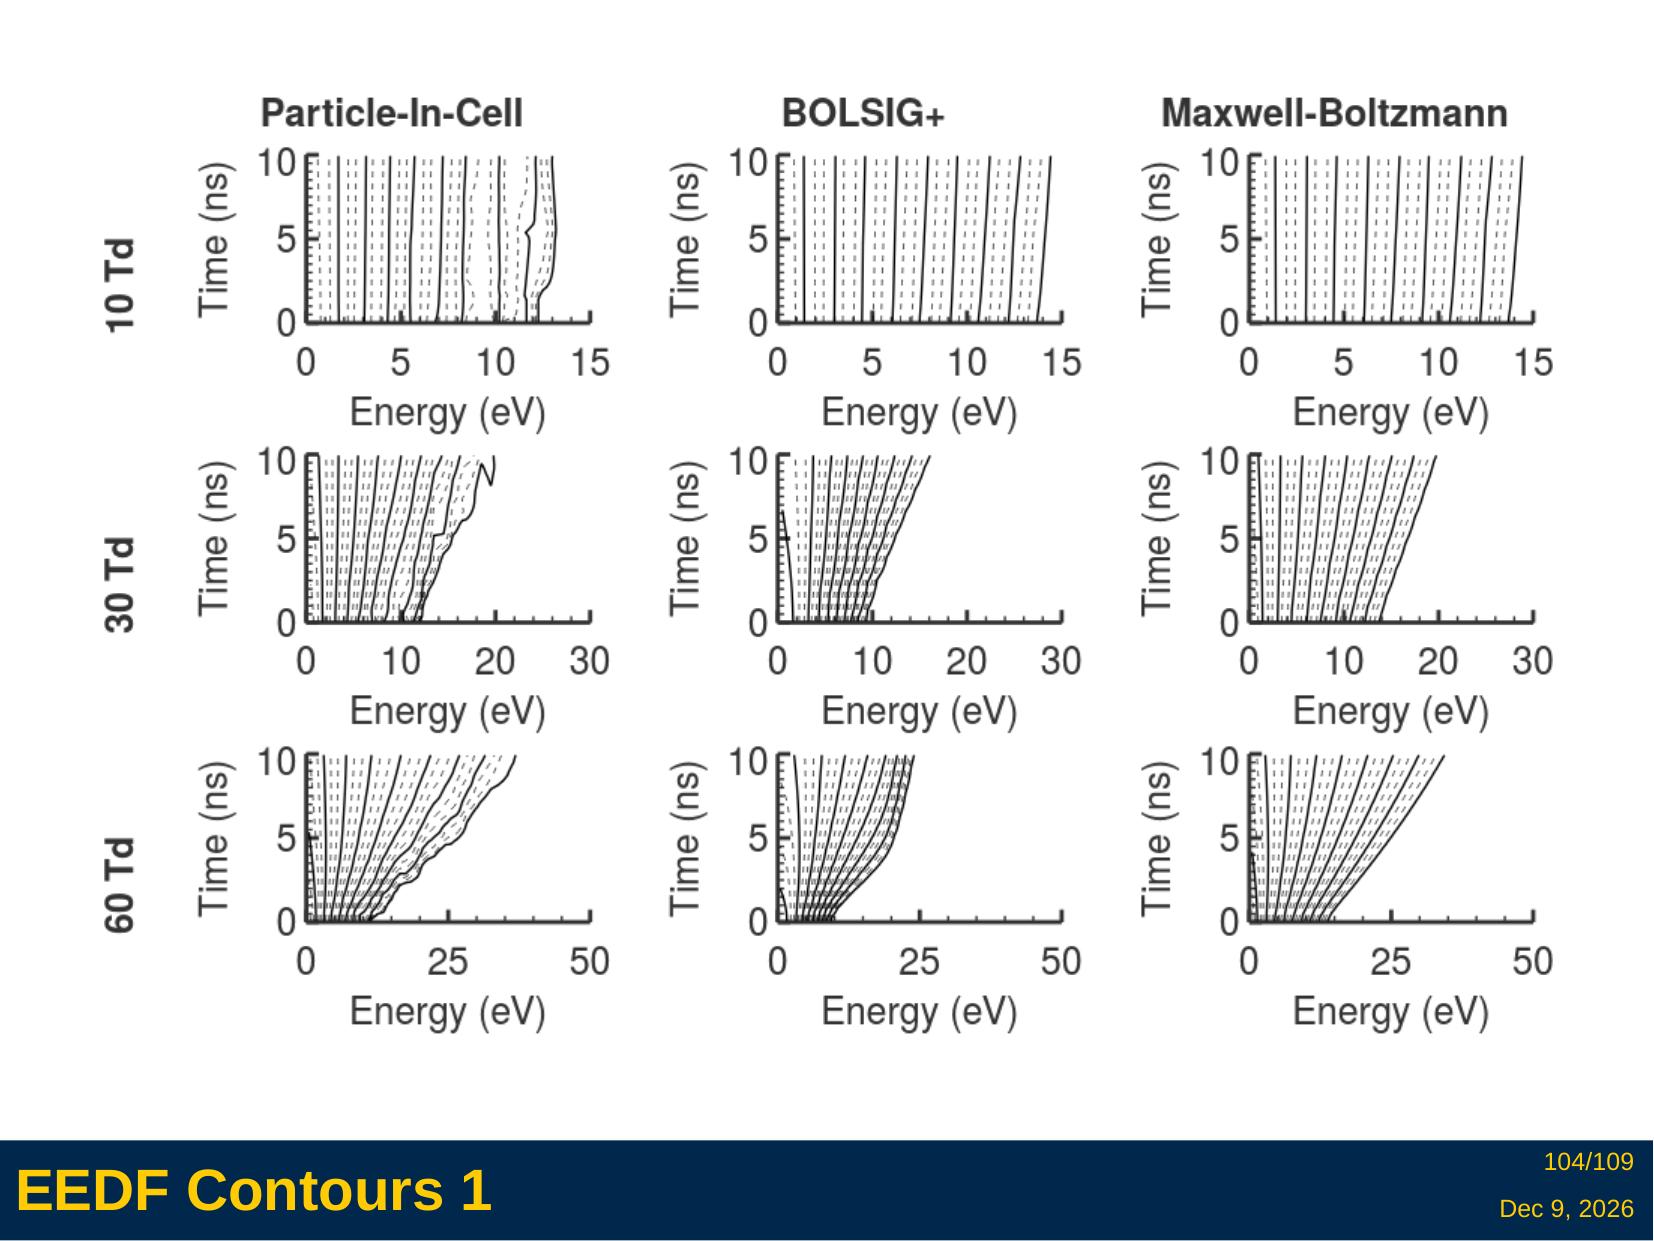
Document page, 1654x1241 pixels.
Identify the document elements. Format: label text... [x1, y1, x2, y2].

picture [82, 89, 1571, 1035]
title EEDF Contours 1 [14, 1140, 1380, 1241]
